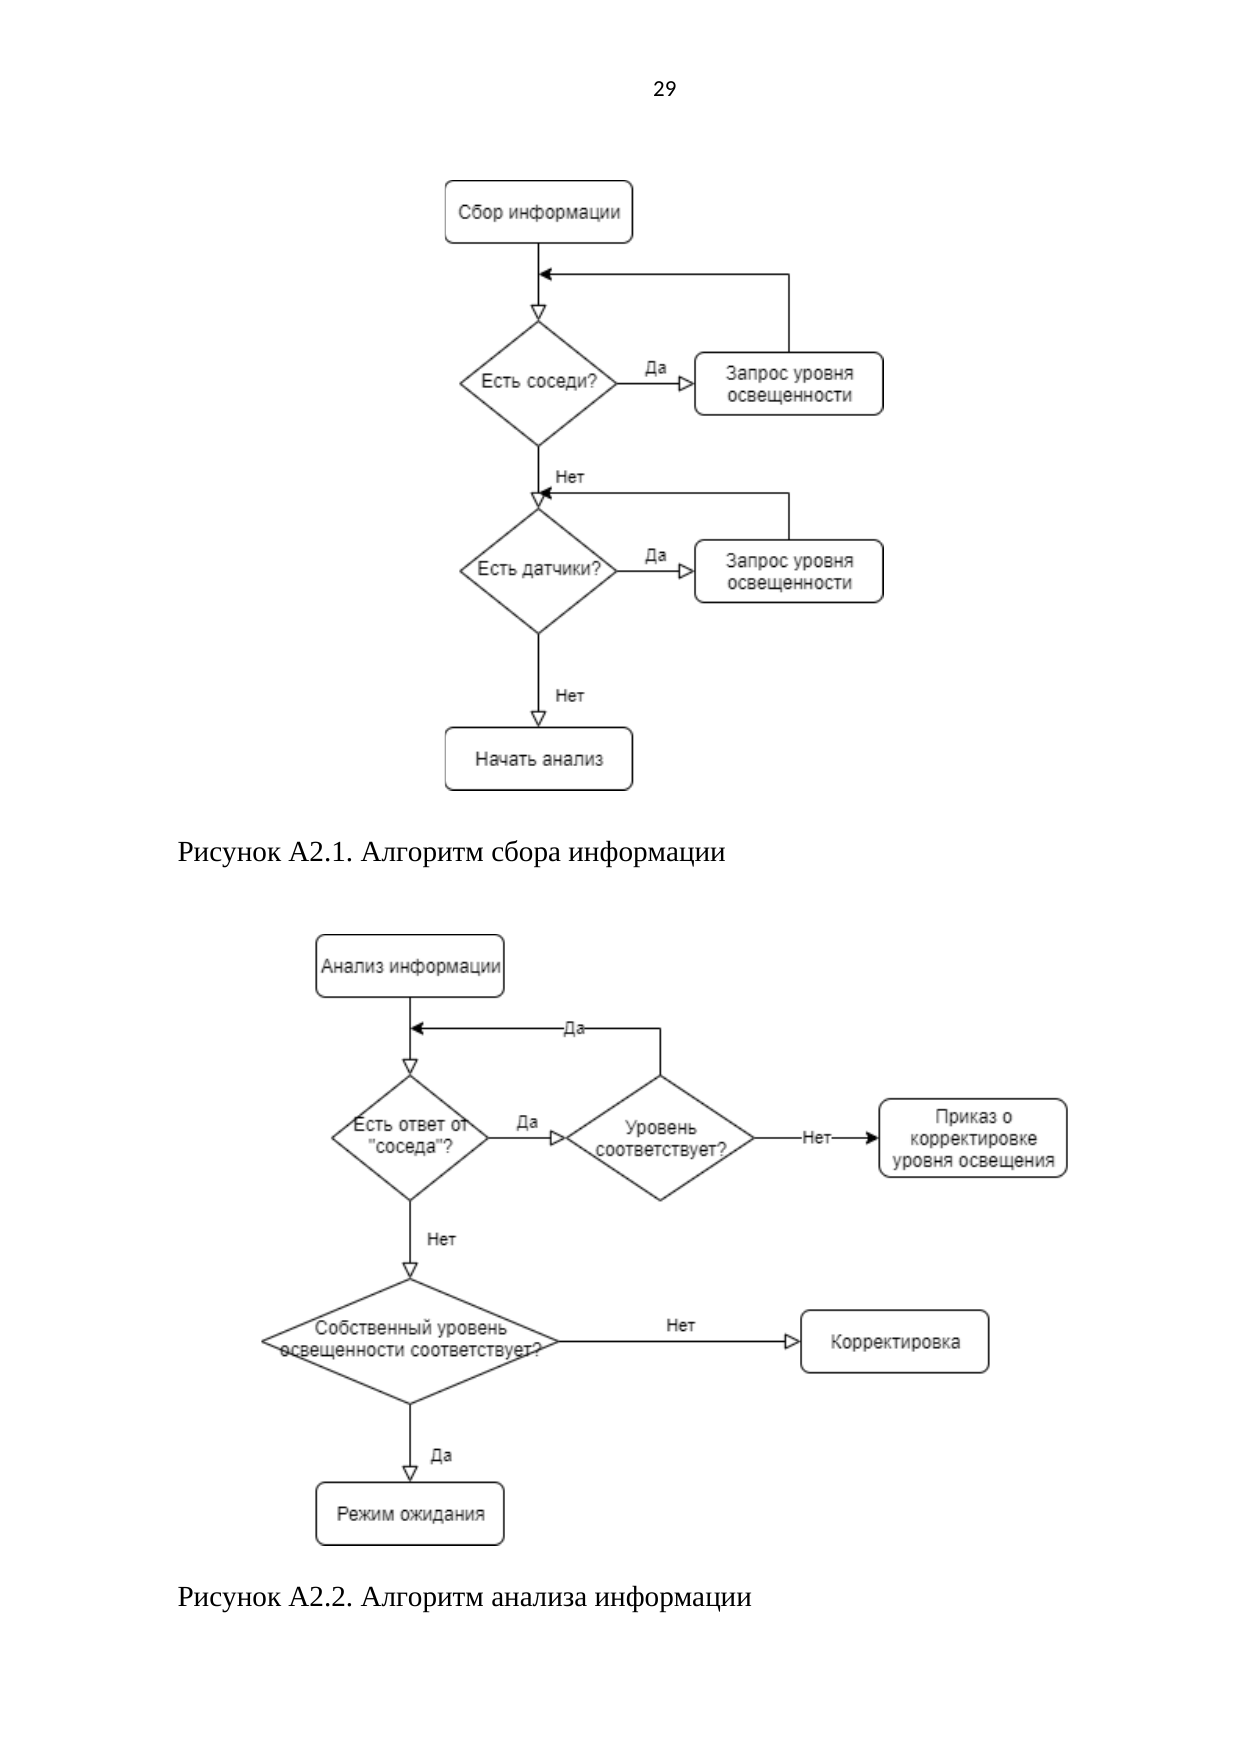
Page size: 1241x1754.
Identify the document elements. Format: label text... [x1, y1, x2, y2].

text Рисунок А2.2. Алгоритм анализа информации [177, 1538, 1152, 1613]
picture [261, 934, 1068, 1546]
picture [444, 180, 884, 791]
text Рисунок А2.1. Алгоритм сбора информации [177, 834, 1152, 868]
